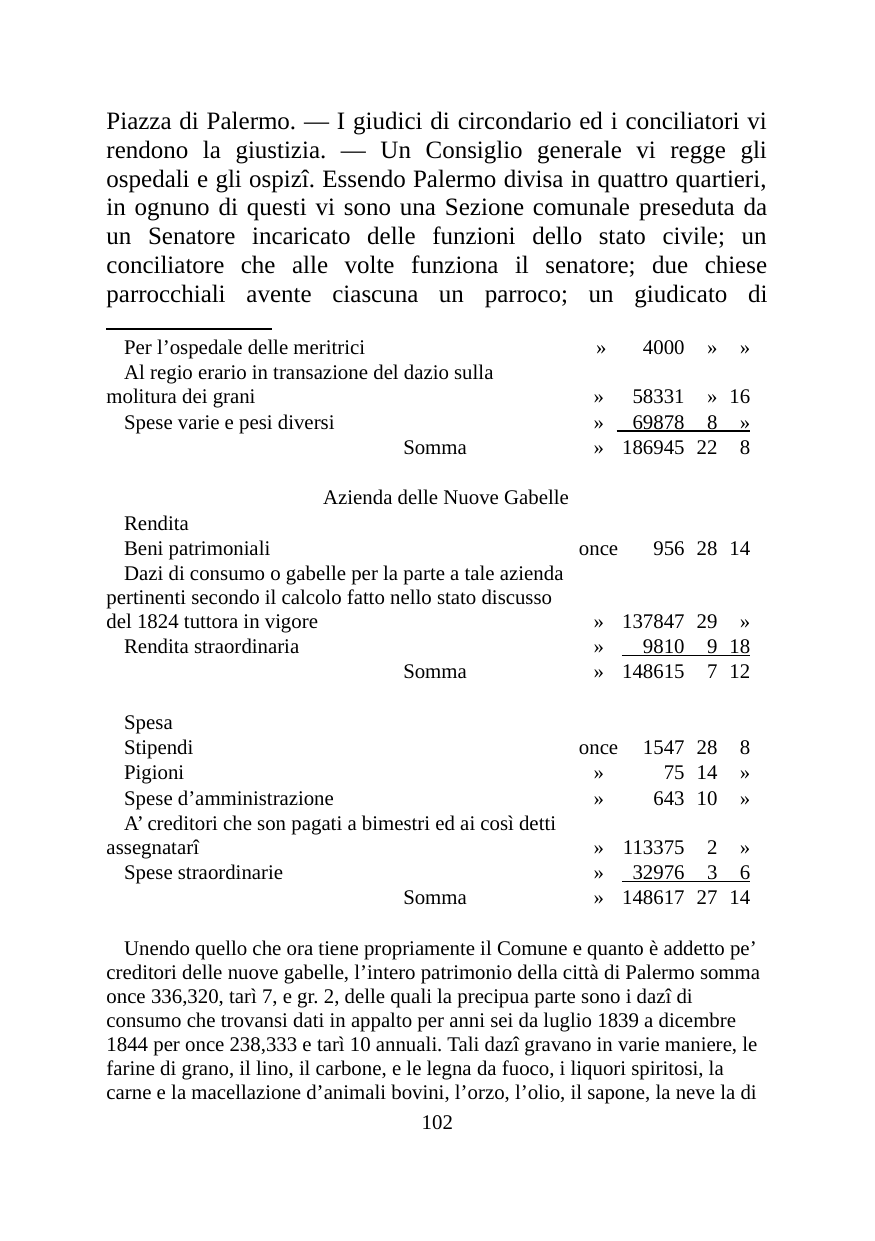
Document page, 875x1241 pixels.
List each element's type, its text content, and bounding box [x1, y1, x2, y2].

text Azienda delle Nuove Gabelle [106, 485, 768, 509]
text Spese d’amministrazione » 643 10 » [106, 785, 768, 809]
text Unendo quello che ora tiene propriamente il Comune e quanto è addetto pe’ creditori delle nuove gabelle, l’intero patrimonio della città di Palermo somma once 336,320, tarì 7, e gr. 2, delle quali la precipua parte sono i dazî di consumo che trovansi dati in appalto per anni sei da luglio 1839 a dicembre 1844 per once 238,333 e tarì 10 annuali. Tali dazî gravano in varie maniere, le farine di grano, il lino, il carbone, e le legna da fuoco, i liquori spiritosi, la carne e la macellazione d’animali bovini, l’orzo, l’olio, il sapone, la neve la di [106, 936, 768, 1104]
text Somma » 186945 22 8 [106, 435, 768, 459]
text Piazza di Palermo. — I giudici di circondario ed i conciliatori vi rendono la giustizia. — Un Consiglio generale vi regge gli ospedali e gli ospizî. Essendo Palermo divisa in quattro quartieri, in ognuno di questi vi sono una Sezione comunale preseduta da un Senatore incaricato delle funzioni dello stato civile; un conciliatore che alle volte funziona il senatore; due chiese parrocchiali avente ciascuna un parroco; un giudicato di [106, 106, 768, 307]
text Spese varie e pesi diversi » 69878 8 » [106, 409, 768, 434]
text Al regio erario in transazione del dazio sulla molitura dei grani » 58331 » 16 [106, 360, 768, 408]
text Stipendi once 1547 28 8 [106, 735, 768, 759]
text Somma » 148617 27 14 [106, 885, 768, 909]
text Spese straordinarie » 32976 3 6 [106, 860, 768, 884]
text Per l’ospedale delle meritrici » 4000 » » [106, 335, 768, 359]
text Pigioni » 75 14 » [106, 760, 768, 784]
text Rendita [106, 510, 768, 534]
text Spesa [106, 710, 768, 734]
text A’ creditori che son pagati a bimestri ed ai così detti assegnatarî » 113375 2 » [106, 811, 768, 859]
text Rendita straordinaria » 9810 9 18 [106, 634, 768, 658]
text Beni patrimoniali once 956 28 14 [106, 536, 768, 560]
text Dazi di consumo o gabelle per la parte a tale azienda pertinenti secondo il calcolo fatto nello stato discusso del 1824 tuttora in vigore » 137847 29 » [106, 561, 768, 633]
text Somma » 148615 7 12 [106, 659, 768, 683]
